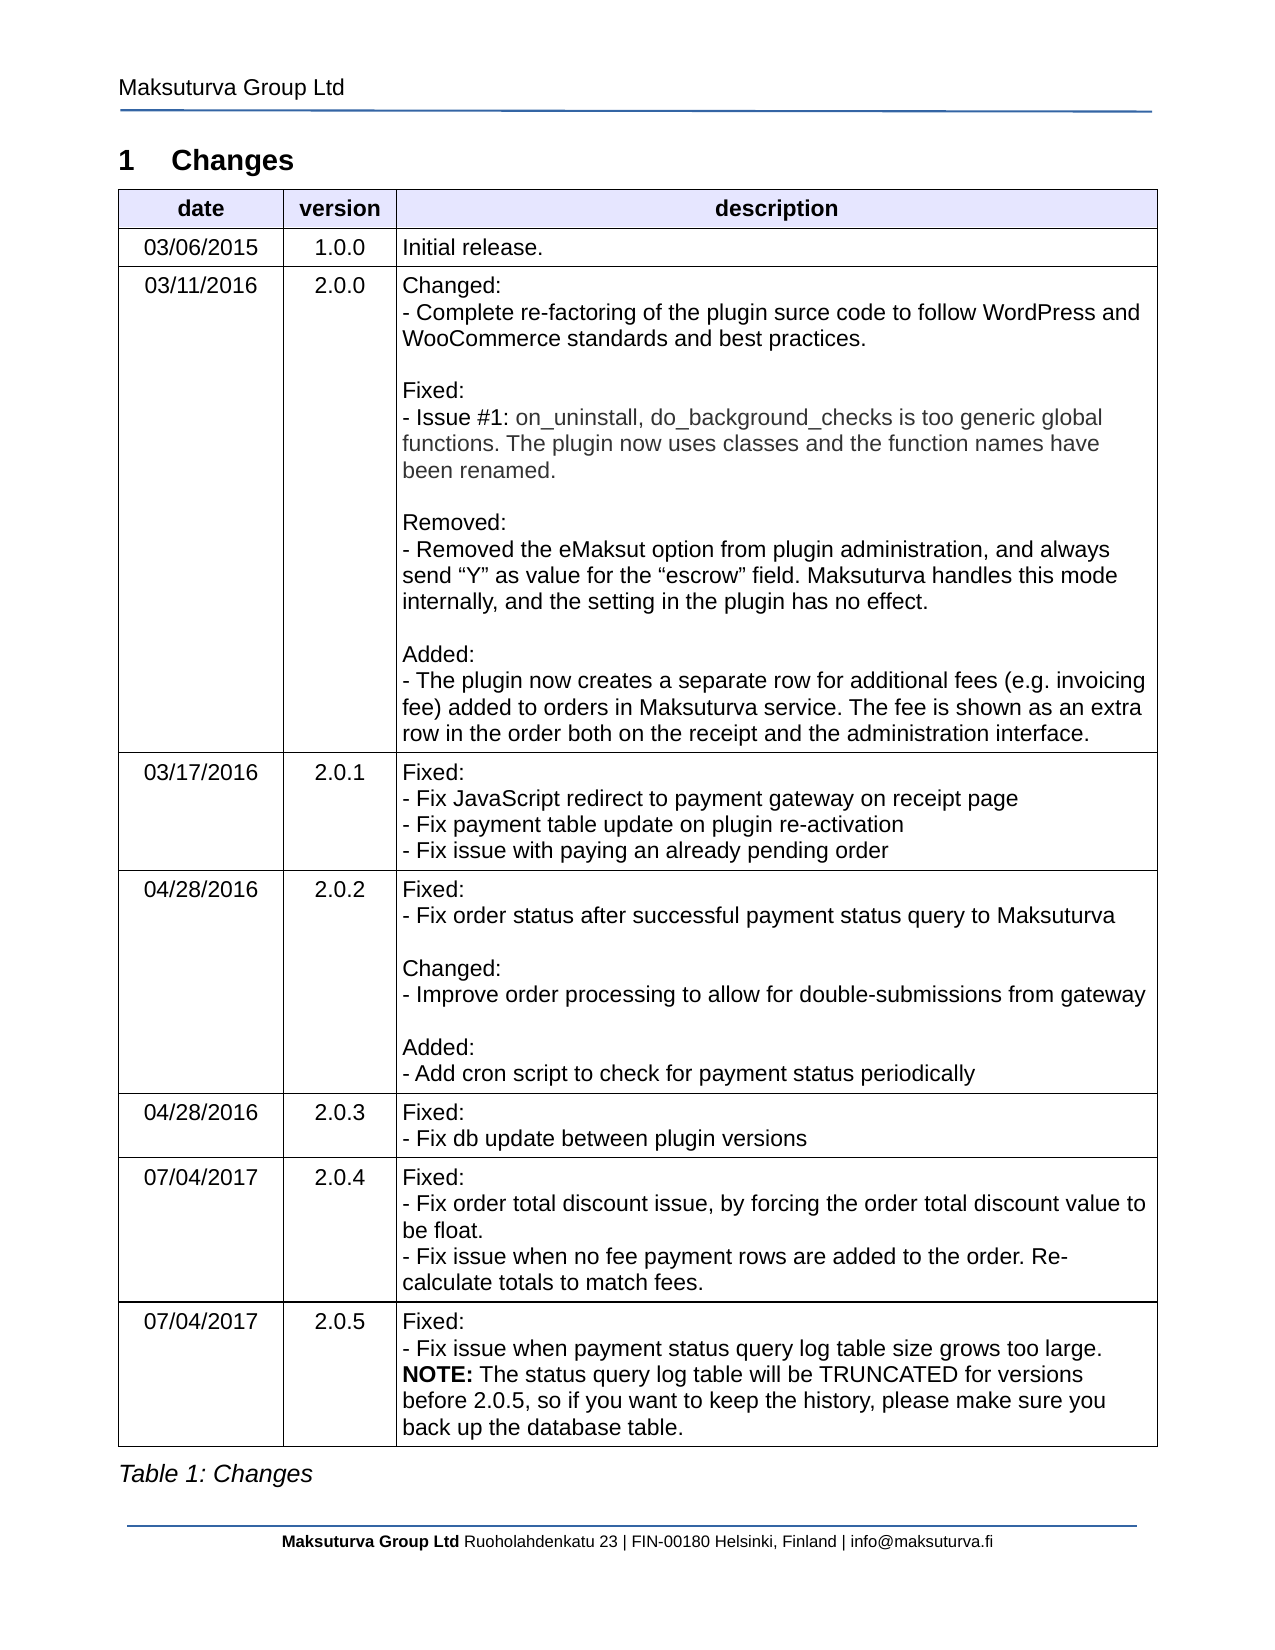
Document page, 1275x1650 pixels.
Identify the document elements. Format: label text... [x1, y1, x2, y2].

table_cell Fixed: - Fix order total discount issue, by forcing the order total discount value to be float. - Fix issue when no fee payment rows are added to the order. Re-calculate totals to match fees. [397, 1158, 1157, 1301]
table_cell 2.0.5 [284, 1303, 396, 1446]
table_cell 2.0.1 [284, 753, 396, 869]
table_cell 2.0.2 [284, 871, 396, 1092]
table_cell 2.0.3 [284, 1094, 396, 1157]
table_cell 03/06/2015 [119, 229, 283, 266]
text Table 1: Changes [118, 1459, 1157, 1487]
table_header description [397, 190, 1157, 227]
table_cell Fixed: - Fix order status after successful payment status query to Maksuturva Changed: - Improve order processing to allow for double-submissions from gateway Added: - Add cron script to check for payment status periodically [397, 871, 1157, 1092]
table_cell 04/28/2016 [119, 1094, 283, 1157]
table_cell Changed: - Complete re-factoring of the plugin surce code to follow WordPress and WooCommerce standards and best practices. Fixed: - Issue #1: on_uninstall, do_background_checks is too generic global functions. The plugin now uses classes and the function names have been renamed. Removed: - Removed the eMaksut option from plugin administration, and always send “Y” as value for the “escrow” field. Maksuturva handles this mode internally, and the setting in the plugin has no effect. Added: - The plugin now creates a separate row for additional fees (e.g. invoicing fee) added to orders in Maksuturva service. The fee is shown as an extra row in the order both on the receipt and the administration interface. [397, 267, 1157, 752]
table_cell Fixed: - Fix JavaScript redirect to payment gateway on receipt page - Fix payment table update on plugin re-activation - Fix issue with paying an already pending order [397, 753, 1157, 869]
table_cell Fixed: - Fix db update between plugin versions [397, 1094, 1157, 1157]
table_cell Fixed: - Fix issue when payment status query log table size grows too large. NOTE: The status query log table will be TRUNCATED for versions before 2.0.5, so if you want to keep the history, please make sure you back up the database table. [397, 1303, 1157, 1446]
table_cell 2.0.0 [284, 267, 396, 752]
table_cell 2.0.4 [284, 1158, 396, 1301]
subtitle Changes [118, 143, 1157, 177]
table_cell 03/17/2016 [119, 753, 283, 869]
table_cell 07/04/2017 [119, 1303, 283, 1446]
table_cell 07/04/2017 [119, 1158, 283, 1301]
table_cell 03/11/2016 [119, 267, 283, 752]
table_cell Initial release. [397, 229, 1157, 266]
table_header date [119, 190, 283, 227]
table_header version [284, 190, 396, 227]
table_cell 04/28/2016 [119, 871, 283, 1092]
table_cell 1.0.0 [284, 229, 396, 266]
